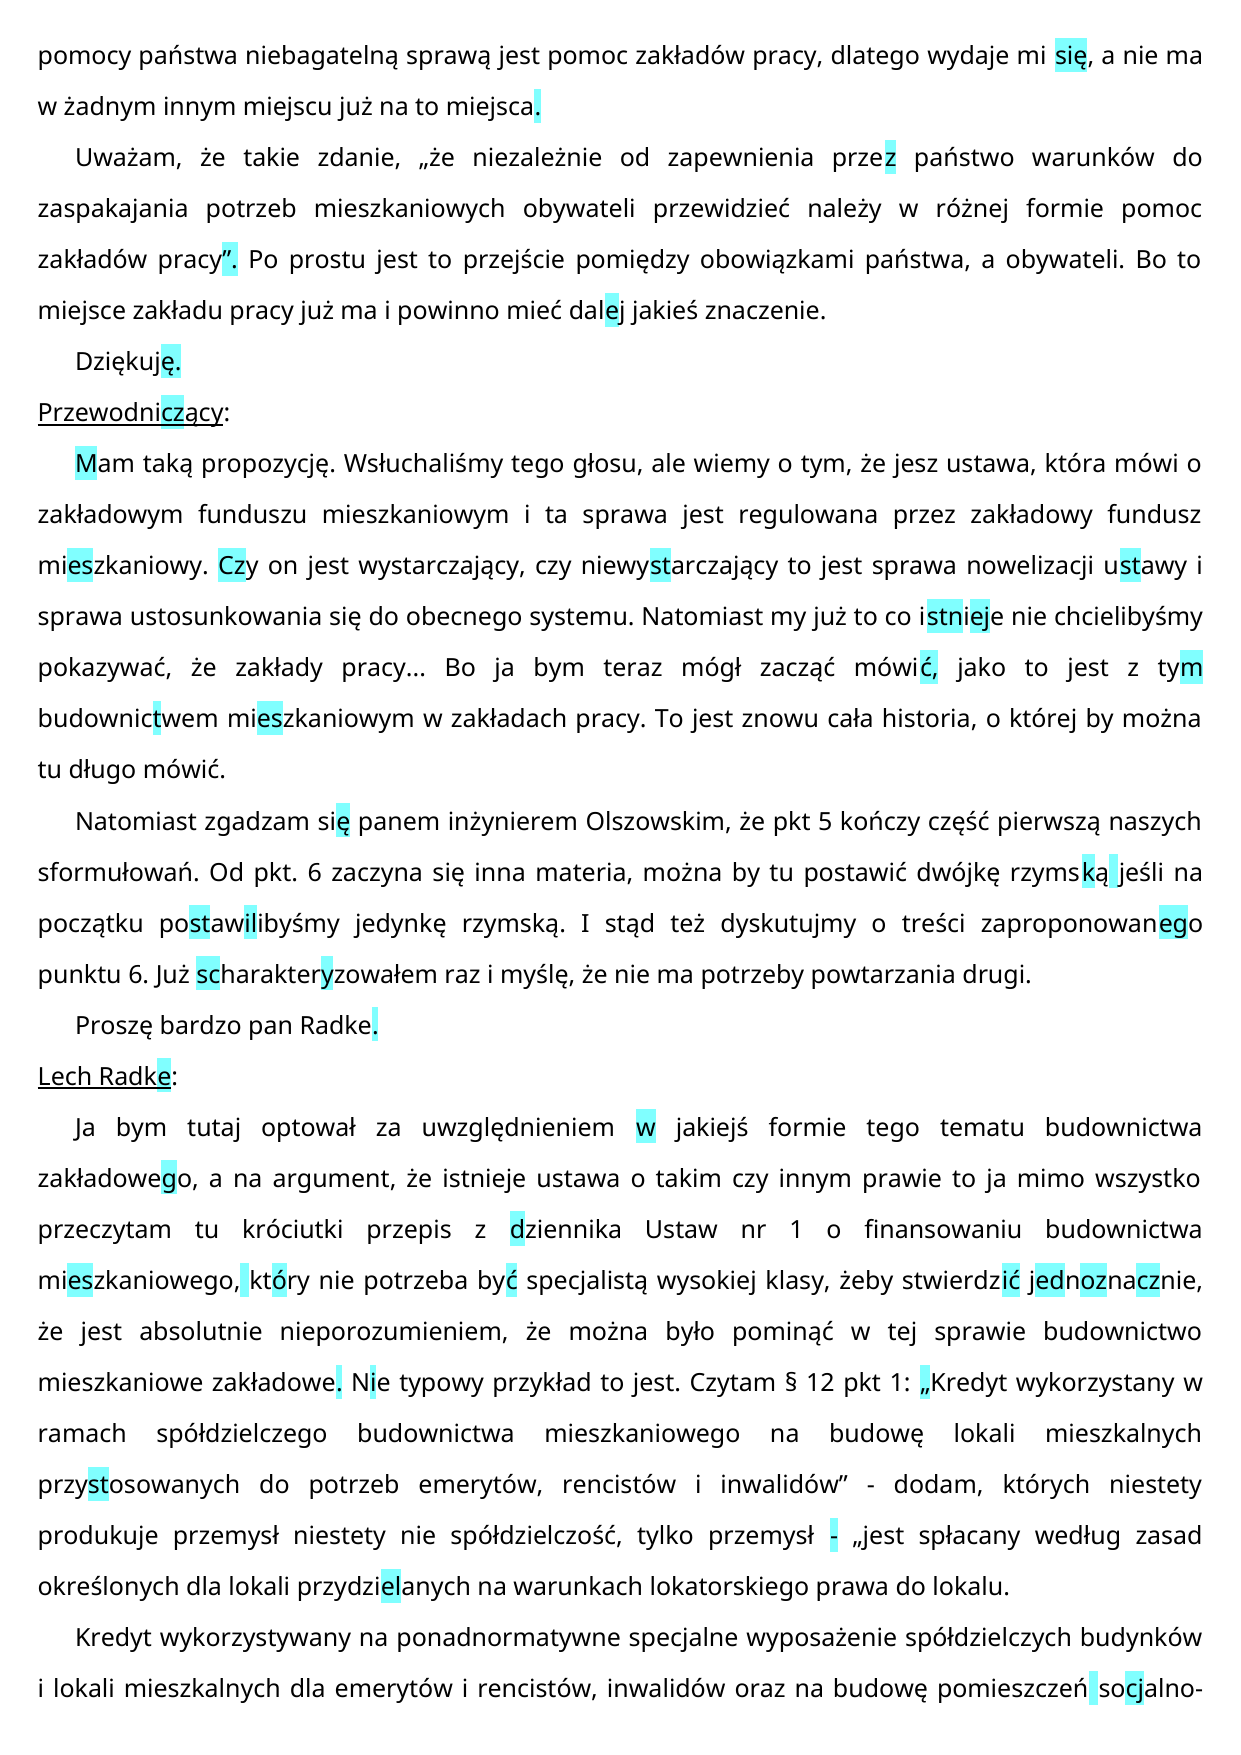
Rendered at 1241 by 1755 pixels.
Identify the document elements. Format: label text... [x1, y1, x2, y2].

text Kredyt wykorzystywany na ponadnormatywne specjalne wyposażenie spółdzielczych budynków i lokali mieszkalnych dla emerytów i rencistów, inwalidów oraz na budowę pomieszczeń socjalno- [37, 1620, 1203, 1705]
text Uważam, że takie zdanie, „że niezależnie od zapewnienia przez państwo warunków do zaspakajania potrzeb mieszkaniowych obywateli przewidzieć należy w różnej formie pomoc zakładów pracy”. Po prostu jest to przejście pomiędzy obowiązkami państwa, a obywateli. Bo to miejsce zakładu pracy już ma i powinno mieć dalej jakieś znaczenie. [37, 139, 1203, 327]
text Proszę bardzo pan Radke. [37, 1007, 1203, 1041]
text Dziękuję. [37, 344, 1203, 378]
text pomocy państwa niebagatelną sprawą jest pomoc zakładów pracy, dlatego wydaje mi się, a nie ma w żadnym innym miejscu już na to miejsca. [37, 37, 1203, 123]
text Ja bym tutaj optował za uwzględnieniem w jakiejś formie tego tematu budownictwa zakładowego, a na argument, że istnieje ustawa o takim czy innym prawie to ja mimo wszystko przeczytam tu króciutki przepis z dziennika Ustaw nr 1 o finansowaniu budownictwa mieszkaniowego, który nie potrzeba być specjalistą wysokiej klasy, żeby stwierdzić jednoznacznie, że jest absolutnie nieporozumieniem, że można było pominąć w tej sprawie budownictwo mieszkaniowe zakładowe. Nie typowy przykład to jest. Czytam § 12 pkt 1: „Kredyt wykorzystany w ramach spółdzielczego budownictwa mieszkaniowego na budowę lokali mieszkalnych przystosowanych do potrzeb emerytów, rencistów i inwalidów” - dodam, których niestety produkuje przemysł niestety nie spółdzielczość, tylko przemysł - „jest spłacany według zasad określonych dla lokali przydzielanych na warunkach lokatorskiego prawa do lokalu. [37, 1109, 1203, 1603]
text Lech Radke: [37, 1058, 1203, 1092]
text Mam taką propozycję. Wsłuchaliśmy tego głosu, ale wiemy o tym, że jesz ustawa, która mówi o zakładowym funduszu mieszkaniowym i ta sprawa jest regulowana przez zakładowy fundusz mieszkaniowy. Czy on jest wystarczający, czy niewystarczający to jest sprawa nowelizacji ustawy i sprawa ustosunkowania się do obecnego systemu. Natomiast my już to co istnieje nie chcielibyśmy pokazywać, że zakłady pracy... Bo ja bym teraz mógł zacząć mówić, jako to jest z tym budownictwem mieszkaniowym w zakładach pracy. To jest znowu cała historia, o której by można tu długo mówić. [37, 446, 1203, 786]
text Przewodniczący: [37, 395, 1203, 429]
text Natomiast zgadzam się panem inżynierem Olszowskim, że pkt 5 kończy część pierwszą naszych sformułowań. Od pkt. 6 zaczyna się inna materia, można by tu postawić dwójkę rzymską jeśli na początku postawilibyśmy jedynkę rzymską. I stąd też dyskutujmy o treści zaproponowanego punktu 6. Już scharakteryzowałem raz i myślę, że nie ma potrzeby powtarzania drugi. [37, 803, 1203, 990]
